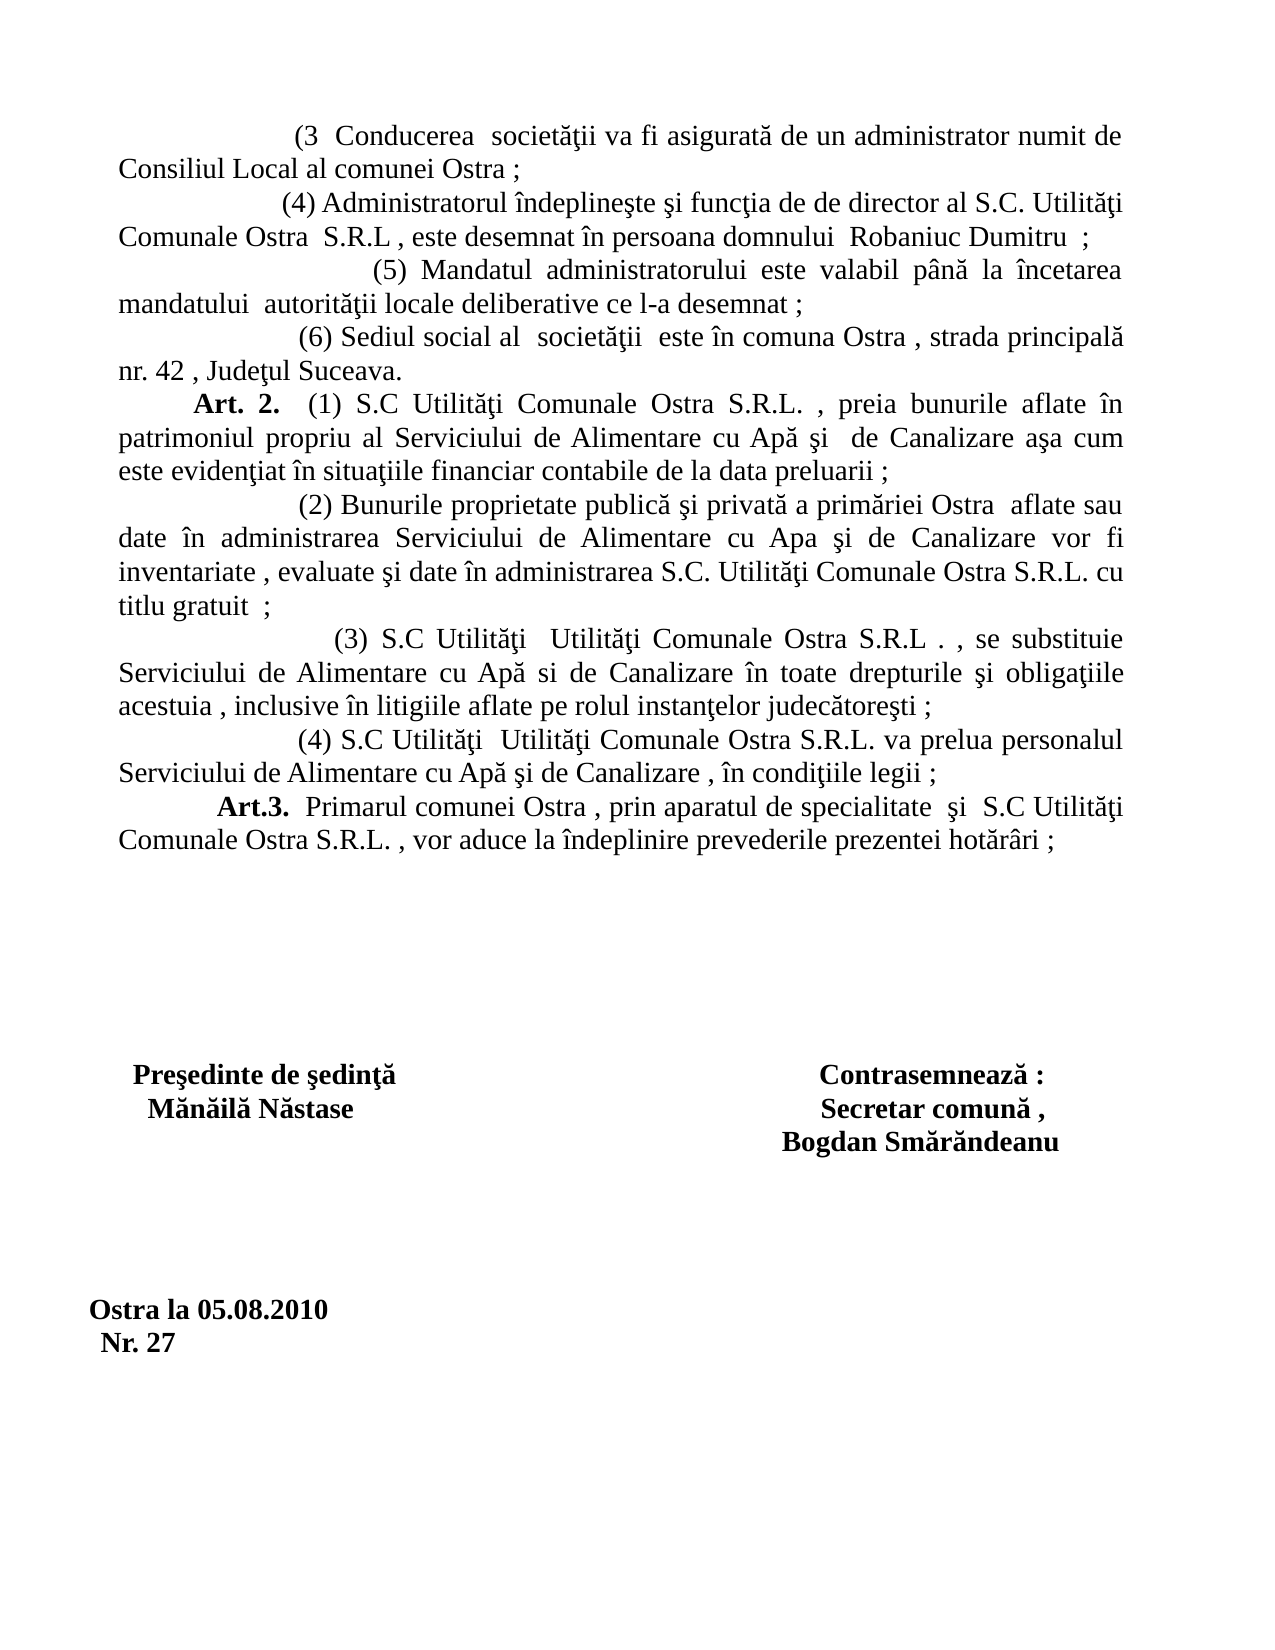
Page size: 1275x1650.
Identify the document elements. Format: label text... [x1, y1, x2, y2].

text Art.3. Primarul comunei Ostra , prin aparatul de specialitate şi S.C Utilităţi Comunale Ostra S.R.L. , vor aduce la îndeplinire prevederile prezentei hotărâri ; [118, 789, 1125, 856]
text Art. 2. (1) S.C Utilităţi Comunale Ostra S.R.L. , preia bunurile aflate în patrimoniul propriu al Serviciului de Alimentare cu Apă şi de Canalizare aşa cum este evidenţiat în situaţiile financiar contabile de la data preluarii ; [118, 386, 1125, 487]
text (3 Conducerea societăţii va fi asigurată de un administrator numit de Consiliul Local al comunei Ostra ; [118, 118, 1125, 185]
text Preşedinte de şedinţă Contrasemnează : [118, 1057, 1146, 1091]
text (4) S.C Utilităţi Utilităţi Comunale Ostra S.R.L. va prelua personalul Serviciului de Alimentare cu Apă şi de Canalizare , în condiţiile legii ; [118, 722, 1125, 789]
text Nr. 27 [71, 1326, 1146, 1359]
text (5) Mandatul administratorului este valabil până la încetarea mandatului autorităţii locale deliberative ce l-a desemnat ; [118, 252, 1125, 319]
text (2) Bunurile proprietate publică şi privată a primăriei Ostra aflate sau date în administrarea Serviciului de Alimentare cu Apa şi de Canalizare vor fi inventariate , evaluate şi date în administrarea S.C. Utilităţi Comunale Ostra S.R.L. cu titlu gratuit ; [118, 487, 1125, 621]
text (6) Sediul social al societăţii este în comuna Ostra , strada principală nr. 42 , Judeţul Suceava. [118, 319, 1125, 386]
text Ostra la 05.08.2010 [88, 1292, 1146, 1326]
text Bogdan Smărăndeanu [118, 1124, 1146, 1158]
text (3) S.C Utilităţi Utilităţi Comunale Ostra S.R.L . , se substituie Serviciului de Alimentare cu Apă si de Canalizare în toate drepturile şi obligaţiile acestuia , inclusive în litigiile aflate pe rolul instanţelor judecătoreşti ; [118, 621, 1125, 722]
text (4) Administratorul îndeplineşte şi funcţia de de director al S.C. Utilităţi Comunale Ostra S.R.L , este desemnat în persoana domnului Robaniuc Dumitru ; [118, 185, 1125, 252]
text Mănăilă Năstase Secretar comună , [118, 1091, 1146, 1124]
